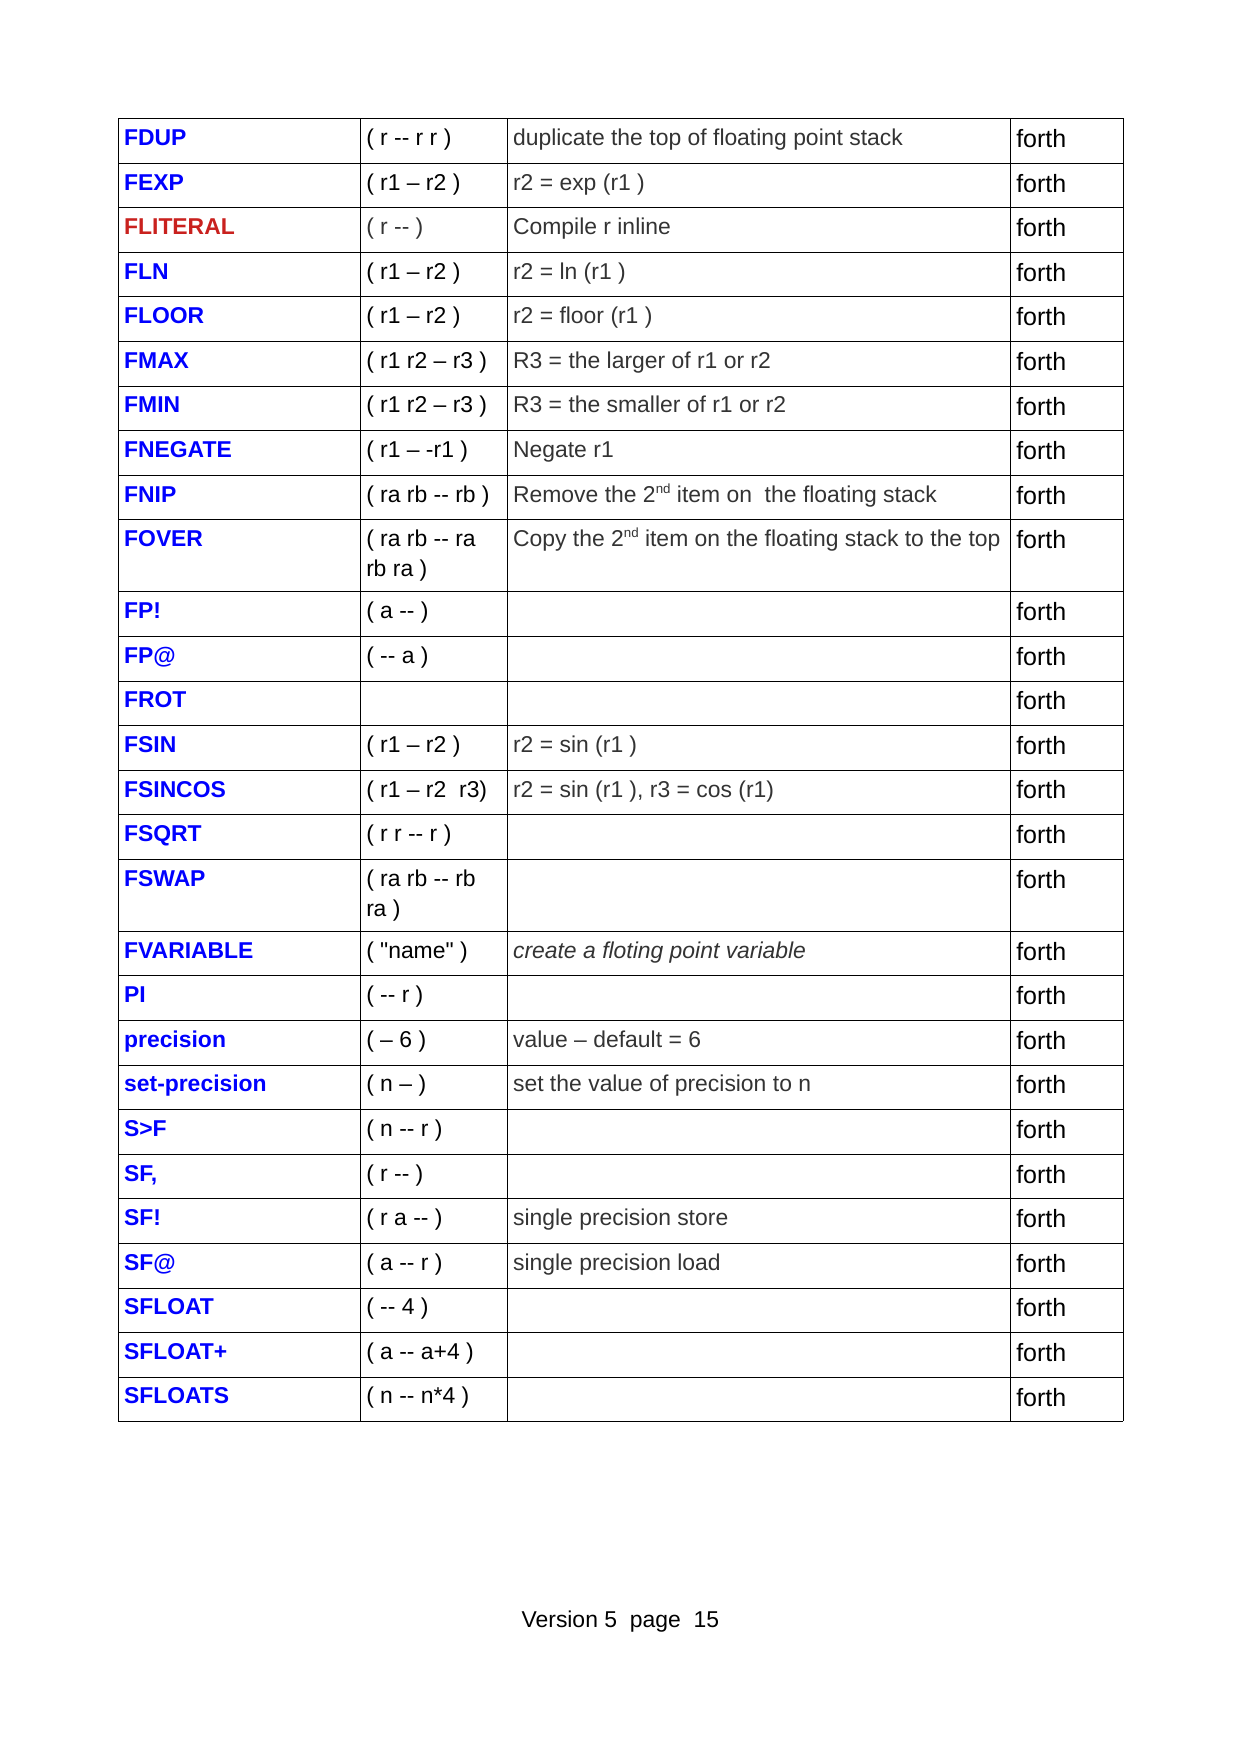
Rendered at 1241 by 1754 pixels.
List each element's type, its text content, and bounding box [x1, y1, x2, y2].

table_cell ( "name" ) [361, 932, 507, 975]
table_cell forth [1011, 253, 1123, 296]
table_cell FSWAP [119, 860, 360, 931]
table_cell [508, 976, 1010, 1020]
table_cell forth [1011, 1066, 1123, 1109]
table_cell ( a -- r ) [361, 1244, 507, 1287]
table_cell ( r -- r r ) [361, 119, 507, 163]
table_cell [508, 1289, 1010, 1332]
table_cell FROT [119, 682, 360, 725]
table_cell single precision store [508, 1199, 1010, 1243]
table_cell R3 = the smaller of r1 or r2 [508, 387, 1010, 430]
table_cell Negate r1 [508, 431, 1010, 475]
table_cell ( r a -- ) [361, 1199, 507, 1243]
table_cell forth [1011, 387, 1123, 430]
table_cell ( -- r ) [361, 976, 507, 1020]
table_cell set-precision [119, 1066, 360, 1109]
table_cell r2 = ln (r1 ) [508, 253, 1010, 296]
table_cell FMAX [119, 342, 360, 386]
table_cell [508, 1378, 1010, 1421]
table_cell ( r1 – r2 r3) [361, 771, 507, 814]
table_cell FLOOR [119, 297, 360, 341]
table_cell FEXP [119, 164, 360, 207]
table_cell ( n – ) [361, 1066, 507, 1109]
table_cell precision [119, 1021, 360, 1064]
table_cell FLITERAL [119, 208, 360, 252]
table_cell ( r r -- r ) [361, 815, 507, 859]
table_cell ( n -- n*4 ) [361, 1378, 507, 1421]
table_cell forth [1011, 932, 1123, 975]
table_cell forth [1011, 1199, 1123, 1243]
table_cell ( ra rb -- rb ra ) [361, 860, 507, 931]
table_cell forth [1011, 297, 1123, 341]
table_cell forth [1011, 682, 1123, 725]
table_cell [508, 1333, 1010, 1377]
table_cell forth [1011, 592, 1123, 636]
table_cell Compile r inline [508, 208, 1010, 252]
table_cell forth [1011, 208, 1123, 252]
table_cell r2 = exp (r1 ) [508, 164, 1010, 207]
table_cell forth [1011, 1333, 1123, 1377]
table_cell FLN [119, 253, 360, 296]
table_cell SFLOAT+ [119, 1333, 360, 1377]
table_cell ( a -- a+4 ) [361, 1333, 507, 1377]
table_cell FNEGATE [119, 431, 360, 475]
table_cell FNIP [119, 476, 360, 519]
table_cell [508, 860, 1010, 931]
table_cell FOVER [119, 520, 360, 591]
table_cell FMIN [119, 387, 360, 430]
table_cell Copy the 2nd item on the floating stack to the top [508, 520, 1010, 591]
table_cell ( r1 – r2 ) [361, 726, 507, 770]
table_cell FSINCOS [119, 771, 360, 814]
table_cell ( r1 – r2 ) [361, 164, 507, 207]
table_cell FP! [119, 592, 360, 636]
table_cell FP@ [119, 637, 360, 681]
table_cell PI [119, 976, 360, 1020]
table_cell [508, 1110, 1010, 1154]
table_cell SFLOAT [119, 1289, 360, 1332]
table_cell [508, 637, 1010, 681]
table_cell forth [1011, 637, 1123, 681]
table_cell FDUP [119, 119, 360, 163]
table_cell R3 = the larger of r1 or r2 [508, 342, 1010, 386]
table_cell forth [1011, 1378, 1123, 1421]
table_cell FSQRT [119, 815, 360, 859]
table_cell forth [1011, 771, 1123, 814]
table_cell r2 = sin (r1 ) [508, 726, 1010, 770]
table_cell ( n -- r ) [361, 1110, 507, 1154]
table_cell SF, [119, 1155, 360, 1198]
table_cell [361, 682, 507, 725]
table_cell forth [1011, 976, 1123, 1020]
table_cell [508, 1155, 1010, 1198]
table_cell forth [1011, 860, 1123, 931]
table_cell duplicate the top of floating point stack [508, 119, 1010, 163]
table_cell forth [1011, 726, 1123, 770]
table_cell forth [1011, 164, 1123, 207]
table_cell SF@ [119, 1244, 360, 1287]
table_cell FSIN [119, 726, 360, 770]
table_cell forth [1011, 1244, 1123, 1287]
table_cell forth [1011, 520, 1123, 591]
table_cell r2 = floor (r1 ) [508, 297, 1010, 341]
table_cell ( r -- ) [361, 208, 507, 252]
table_cell r2 = sin (r1 ), r3 = cos (r1) [508, 771, 1010, 814]
table_cell ( r1 r2 – r3 ) [361, 342, 507, 386]
table_cell [508, 682, 1010, 725]
table_cell forth [1011, 119, 1123, 163]
table_cell set the value of precision to n [508, 1066, 1010, 1109]
table_cell ( – 6 ) [361, 1021, 507, 1064]
table_cell S>F [119, 1110, 360, 1154]
table_cell create a floting point variable [508, 932, 1010, 975]
table_cell forth [1011, 342, 1123, 386]
table_cell ( ra rb -- ra rb ra ) [361, 520, 507, 591]
table_cell forth [1011, 1155, 1123, 1198]
table_cell forth [1011, 1110, 1123, 1154]
table_cell SFLOATS [119, 1378, 360, 1421]
table_cell forth [1011, 476, 1123, 519]
table_cell Remove the 2nd item on the floating stack [508, 476, 1010, 519]
table_cell ( a -- ) [361, 592, 507, 636]
table_cell [508, 592, 1010, 636]
table_cell ( r1 – r2 ) [361, 253, 507, 296]
table_cell forth [1011, 815, 1123, 859]
table_cell single precision load [508, 1244, 1010, 1287]
table_cell ( r -- ) [361, 1155, 507, 1198]
table_cell [508, 815, 1010, 859]
table_cell FVARIABLE [119, 932, 360, 975]
table_cell forth [1011, 1289, 1123, 1332]
table_cell ( r1 – -r1 ) [361, 431, 507, 475]
table_cell value – default = 6 [508, 1021, 1010, 1064]
table_cell forth [1011, 1021, 1123, 1064]
table_cell ( r1 – r2 ) [361, 297, 507, 341]
table_cell ( r1 r2 – r3 ) [361, 387, 507, 430]
table_cell forth [1011, 431, 1123, 475]
table_cell SF! [119, 1199, 360, 1243]
table_cell ( -- a ) [361, 637, 507, 681]
table_cell ( ra rb -- rb ) [361, 476, 507, 519]
table_cell ( -- 4 ) [361, 1289, 507, 1332]
